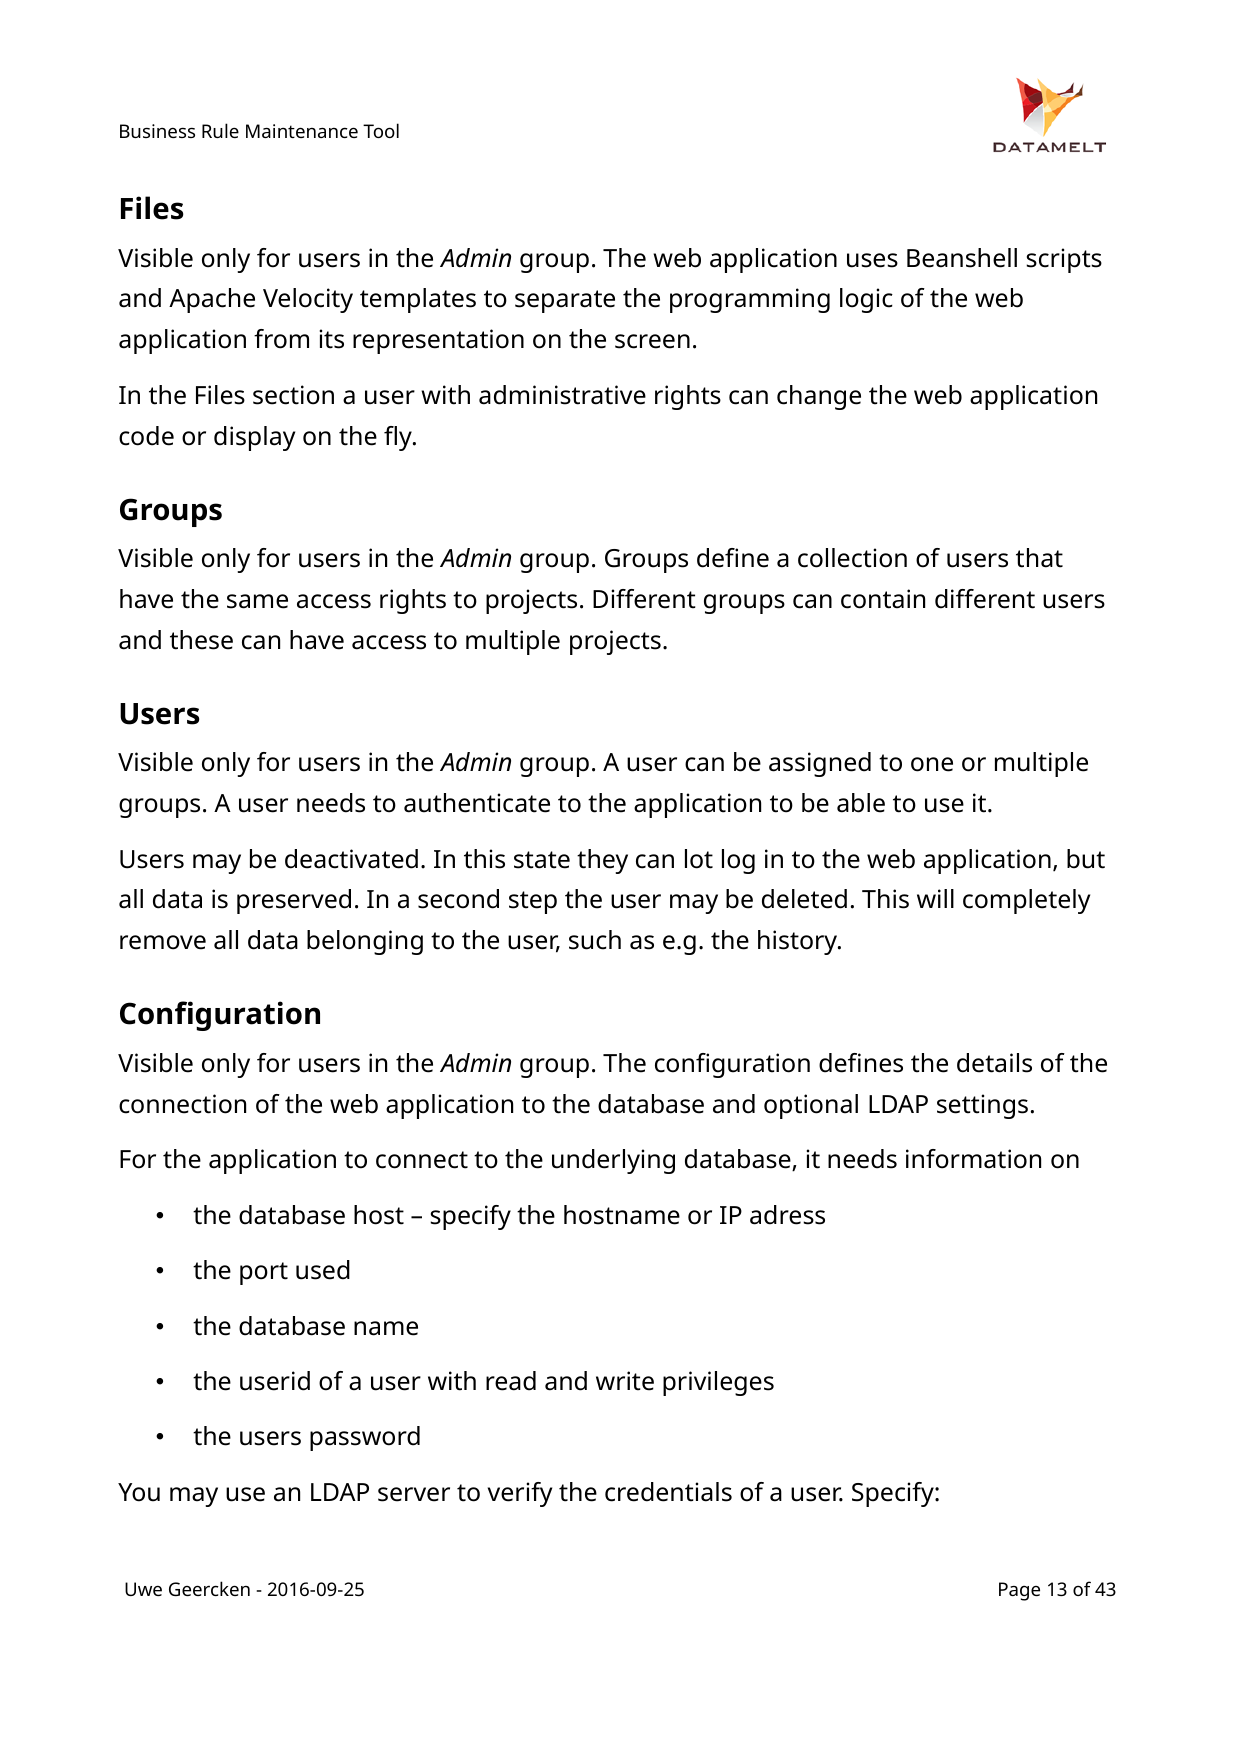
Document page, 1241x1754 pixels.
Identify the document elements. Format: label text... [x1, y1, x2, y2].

text You may use an LDAP server to verify the credentials of a user. Specify: [118, 1474, 1122, 1508]
list the userid of a user with read and write privileges [156, 1363, 1122, 1398]
picture [992, 69, 1107, 160]
text In the Files section a user with administrative rights can change the web application code or display on the fly. [118, 377, 1122, 452]
subtitle Files [118, 188, 1122, 228]
text Users may be deactivated. In this state they can lot log in to the web application, but all data is preserved. In a second step the user may be deleted. This will completely remove all data belonging to the user, such as e.g. the history. [118, 841, 1122, 957]
text Visible only for users in the Admin group. The configuration defines the details of the connection of the web application to the database and optional LDAP settings. [118, 1046, 1122, 1121]
list the port used [156, 1253, 1122, 1287]
list the database host – specify the hostname or IP adress [156, 1197, 1122, 1231]
list the database name [156, 1308, 1122, 1342]
subtitle Groups [118, 488, 1122, 528]
text Visible only for users in the Admin group. Groups define a collection of users that have the same access rights to projects. Different groups can contain different users and these can have access to multiple projects. [118, 541, 1122, 657]
list the users password [156, 1419, 1122, 1453]
subtitle Users [118, 693, 1122, 733]
text Visible only for users in the Admin group. The web application uses Beanshell scripts and Apache Velocity templates to separate the programming logic of the web application from its representation on the screen. [118, 240, 1122, 356]
text Visible only for users in the Admin group. A user can be assigned to one or multiple groups. A user needs to authenticate to the application to be able to use it. [118, 745, 1122, 820]
text For the application to connect to the underlying database, it needs information on [118, 1142, 1122, 1176]
subtitle Configuration [118, 993, 1122, 1033]
